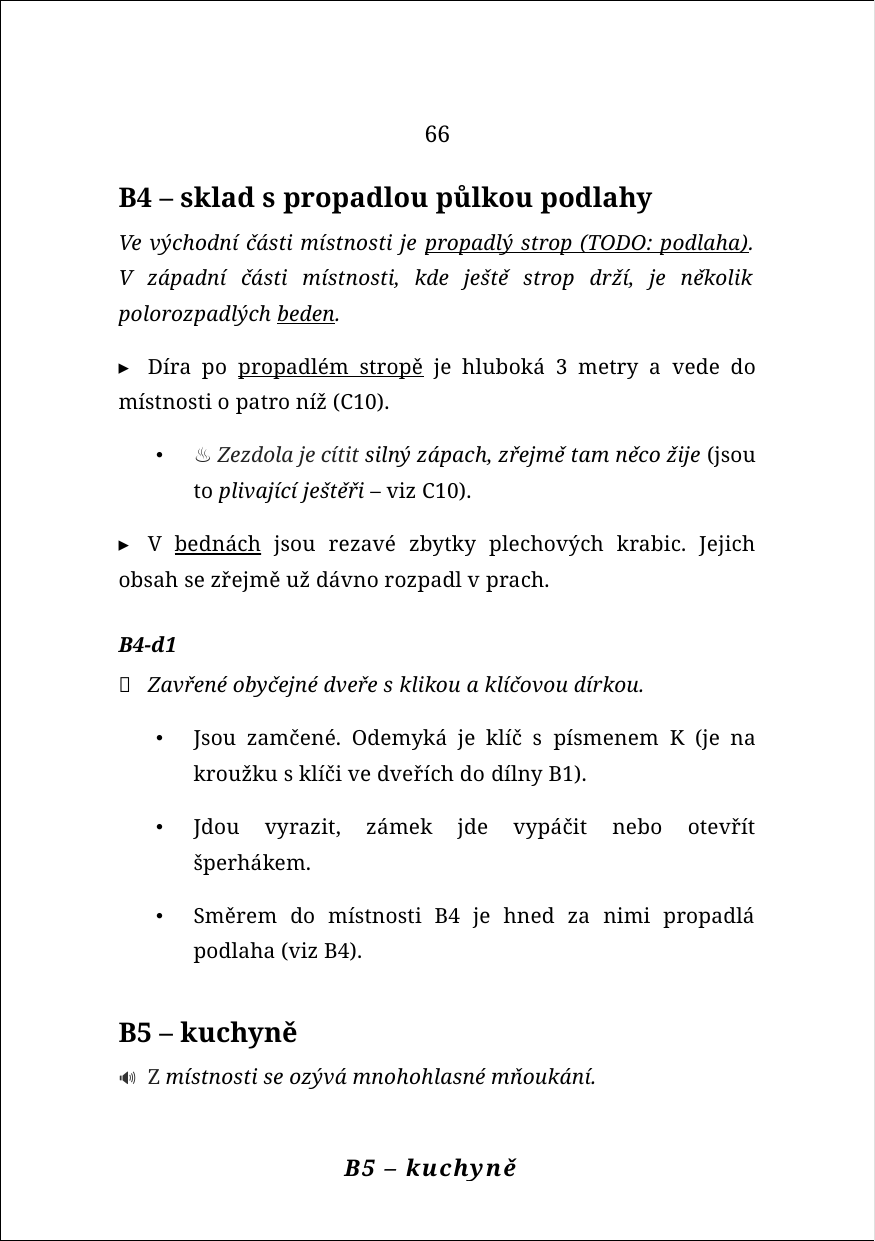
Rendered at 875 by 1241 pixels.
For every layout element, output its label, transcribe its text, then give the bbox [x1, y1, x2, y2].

text 🔊 Z⁠ místnosti se ozývá mnohohlasné mňoukání. [118, 1062, 756, 1090]
list Směrem do místnosti B4 je hned za nimi propadlá podlaha (viz B4). [156, 901, 756, 965]
list Jdou vyrazit, zámek jde vypáčit nebo otevřít šperhákem. [156, 812, 756, 876]
subtitle B4-d1 [118, 630, 756, 658]
text ▸ Díra po propadlém stropě je hluboká 3 metry a⁠ vede do místnosti o⁠ patro níž (C10). [118, 352, 756, 416]
subtitle B4 – sklad s⁠ propadlou půlkou podlahy [118, 179, 756, 216]
list ♨ Zezdola je cítit silný zápach, zřejmě tam něco žije (jsou to plivající ještěři – viz C10). [156, 441, 756, 504]
text 🚪 Zavřené obyčejné dveře s⁠ klikou a⁠ klíčovou dírkou. [118, 670, 756, 698]
subtitle B5 – kuchyně [118, 1013, 756, 1050]
text Ve východní části místnosti je propadlý strop (TODO: podlaha). V⁠ západní části místnosti, kde ještě strop drží, je několik polorozpadlých beden. [118, 228, 756, 327]
list Jsou zamčené. Odemyká je klíč s⁠ písmenem K⁠ (je na kroužku s⁠ klíči ve dveřích do dílny B1). [156, 723, 756, 787]
text ▸ V⁠ bednách jsou rezavé zbytky plechových krabic. Jejich obsah se zřejmě už dávno rozpadl v⁠ prach. [118, 529, 756, 593]
